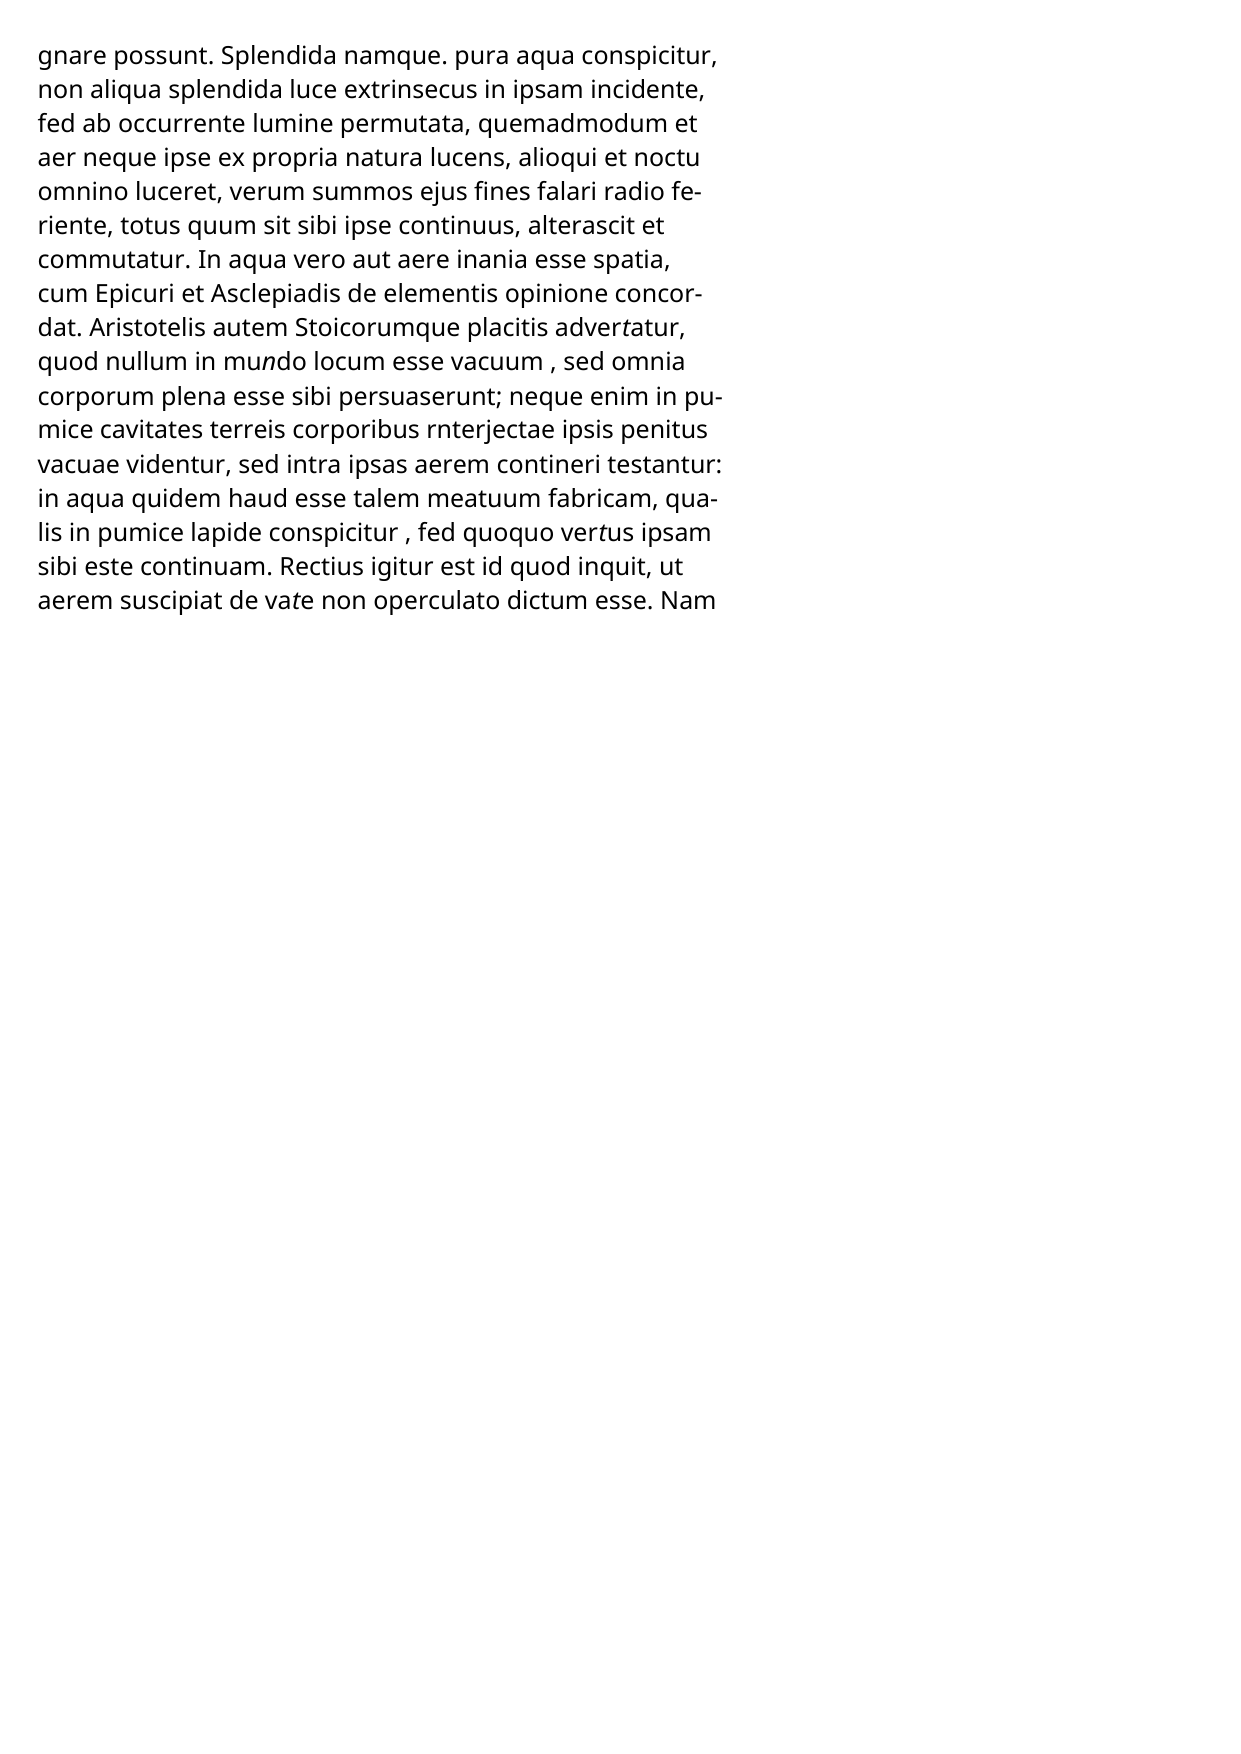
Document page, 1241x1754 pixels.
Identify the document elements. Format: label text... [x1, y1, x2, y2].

text gnare possunt. Splendida namque. pura aqua conspicitur, non aliqua splendida luce extrinsecus in ipsam incidente, fed ab occurrente lumine permutata, quemadmodum et aer neque ipse ex propria natura lucens, alioqui et noctu omnino luceret, verum summos ejus fines falari radio fe- riente, totus quum sit sibi ipse continuus, alterascit et commutatur. In aqua vero aut aere inania esse spatia, cum Epicuri et Asclepiadis de elementis opinione concor- dat. Aristotelis autem Stoicorumque placitis advertatur, quod nullum in mundo locum esse vacuum , sed omnia corporum plena esse sibi persuaserunt; neque enim in pu- mice cavitates terreis corporibus rnterjectae ipsis penitus vacuae videntur, sed intra ipsas aerem contineri testantur: in aqua quidem haud esse talem meatuum fabricam, qua- lis in pumice lapide conspicitur , fed quoquo vertus ipsam sibi este continuam. Rectius igitur est id quod inquit, ut aerem suscipiat de vate non operculato dictum esse. Nam [37, 37, 1203, 617]
